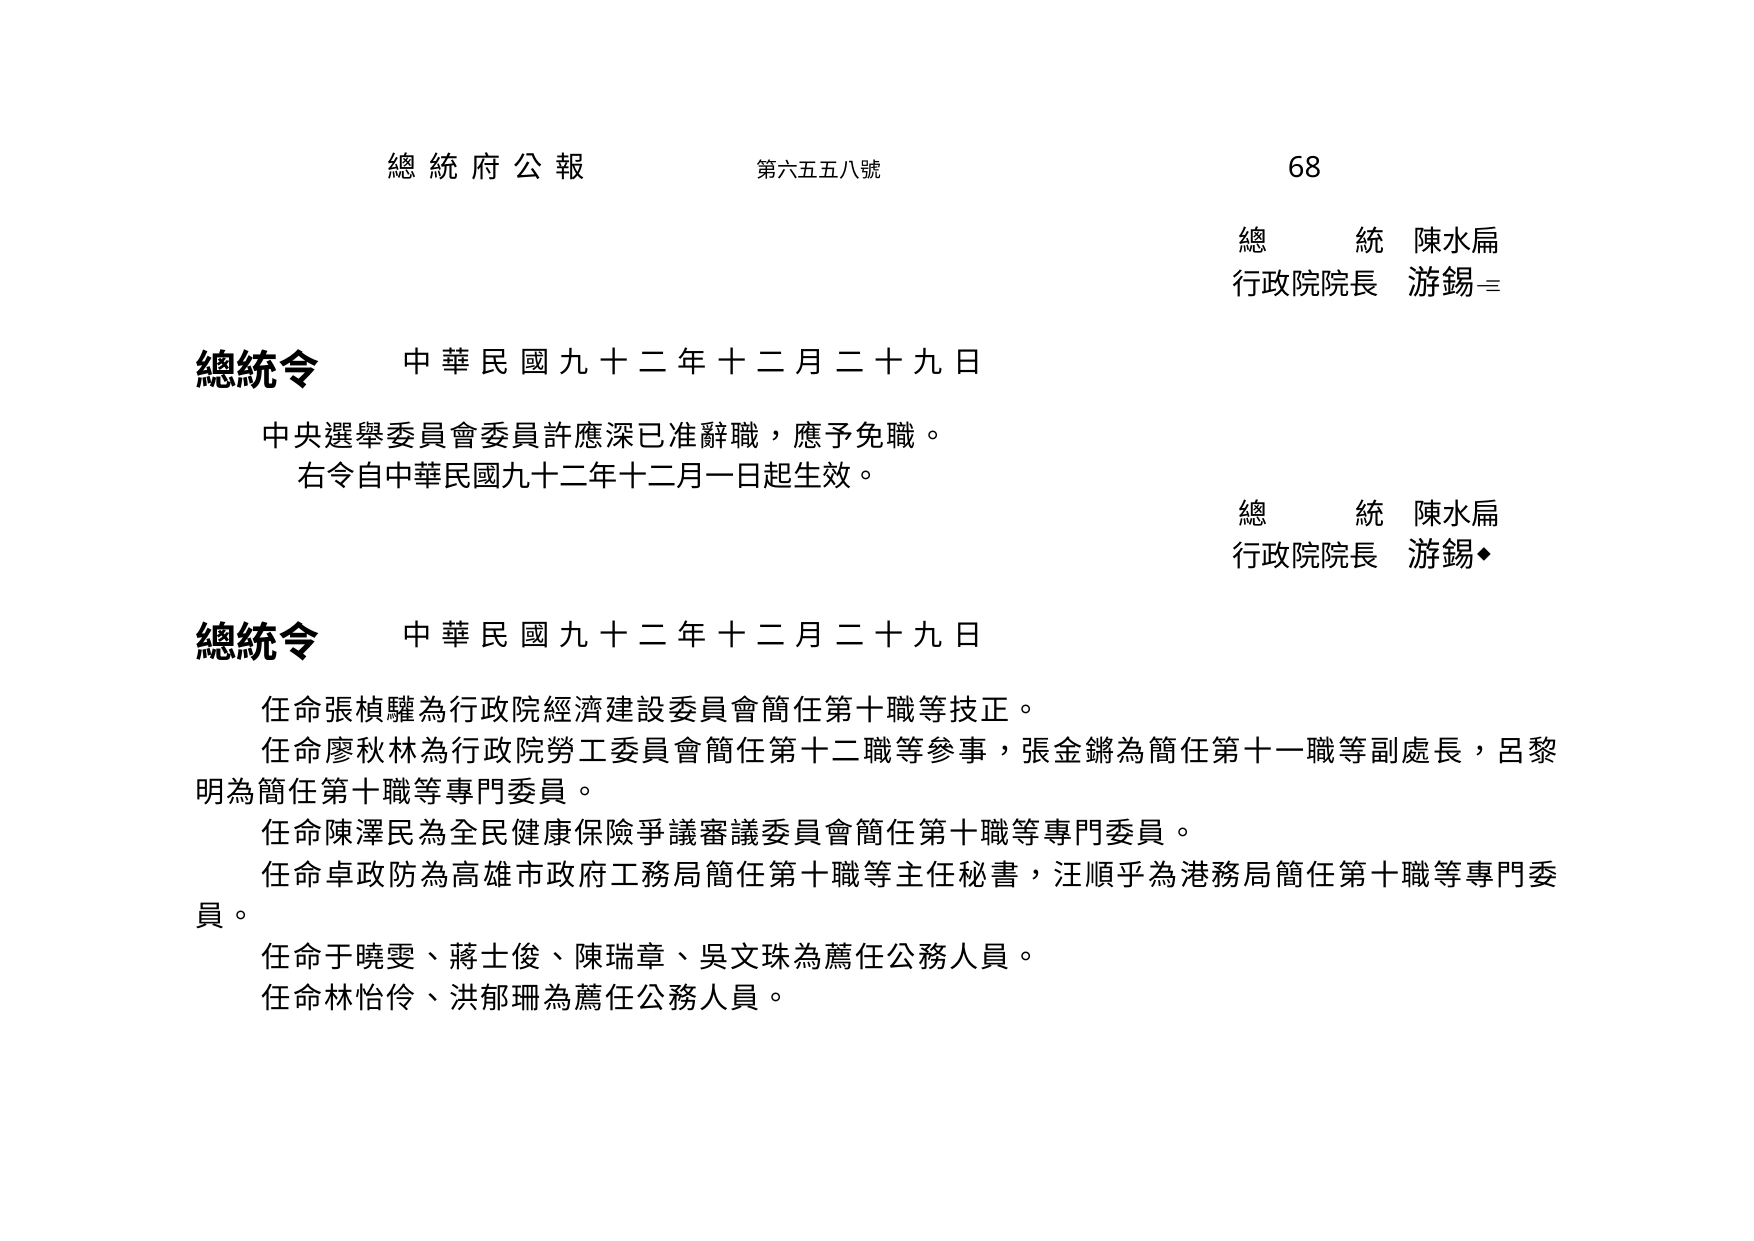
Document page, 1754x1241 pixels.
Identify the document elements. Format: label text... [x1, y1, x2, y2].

text 任命卓政防為高雄市政府工務局簡任第十職等主任秘書，汪順乎為港務局簡任第十職等專門委員。 [195, 852, 1559, 934]
text 行政院院長 游錫 [195, 537, 1501, 574]
text 中央選舉委員會委員許應深已准辭職，應予免職。 [195, 415, 1559, 455]
text 行政院院長 游錫 [195, 264, 1501, 302]
text 右令自中華民國九十二年十二月一日起生效。 [297, 455, 1559, 494]
text 任命于曉雯、蔣士俊、陳瑞章、吳文珠為薦任公務人員。 [195, 934, 1559, 975]
table_header 總統令 [192, 599, 399, 688]
table_header 總統令 [192, 327, 399, 415]
table_header 中華民國九十二年十二月二十九日 [399, 599, 986, 688]
text 總 統 陳水扁 [195, 222, 1501, 259]
text 任命廖秋林為行政院勞工委員會簡任第十二職等參事，張金鏘為簡任第十一職等副處長，呂黎明為簡任第十職等專門委員。 [195, 729, 1559, 811]
text 總 統 陳水扁 [195, 494, 1501, 532]
table_header 中華民國九十二年十二月二十九日 [399, 327, 986, 415]
text 任命張楨驩為行政院經濟建設委員會簡任第十職等技正。 [195, 688, 1559, 729]
text 任命林怡伶、洪郁珊為薦任公務人員。 [195, 975, 1559, 1016]
text 任命陳澤民為全民健康保險爭議審議委員會簡任第十職等專門委員。 [195, 811, 1559, 852]
